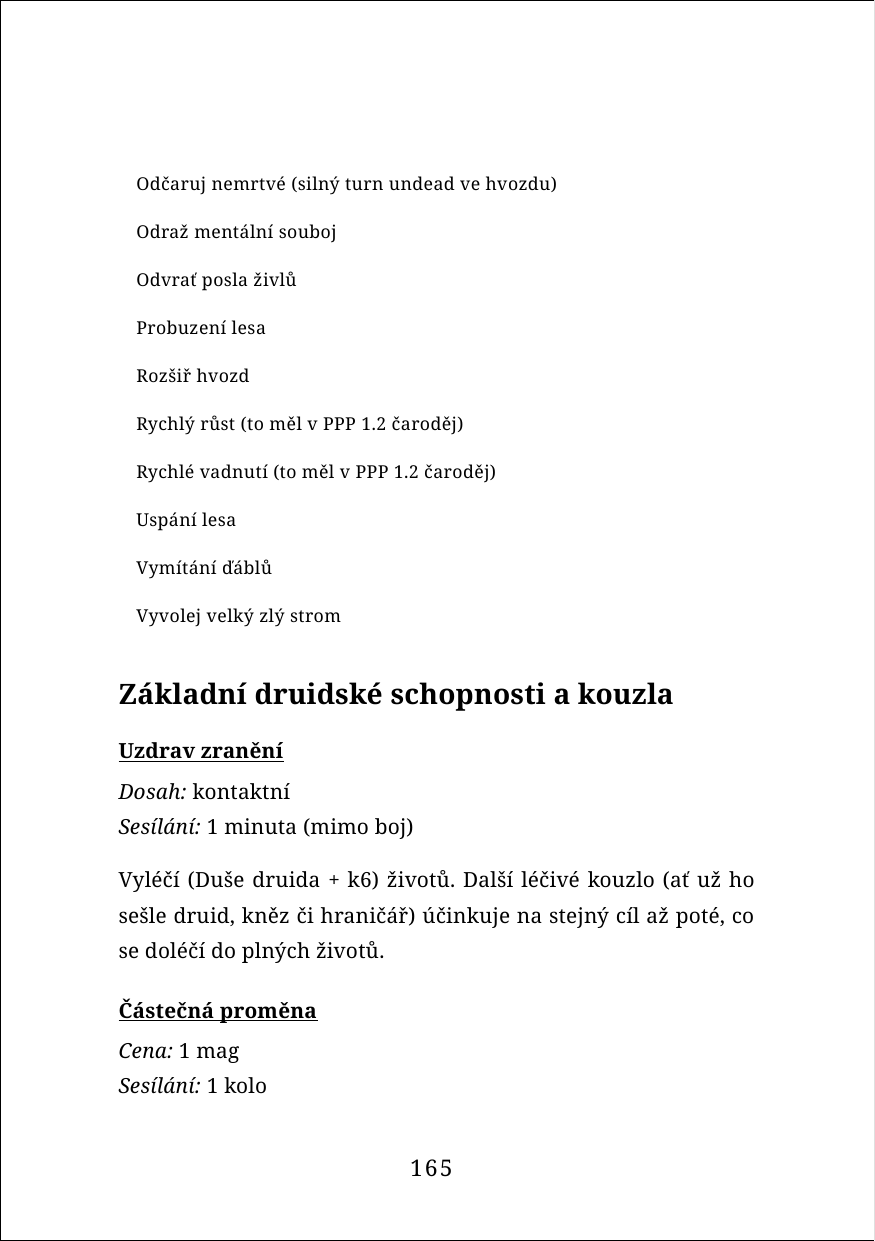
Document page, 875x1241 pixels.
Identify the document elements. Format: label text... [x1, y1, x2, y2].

text Odraž mentální souboj [136, 220, 756, 244]
text Vyvolej velký zlý strom [136, 603, 756, 627]
subtitle Uzdrav zranění [118, 737, 756, 765]
text Probuzení lesa [136, 316, 756, 340]
text Vymítání ďáblů [136, 555, 756, 579]
text Rychlé vadnutí (to měl v PPP 1.2 čaroděj) [136, 459, 756, 483]
subtitle Částečná proměna [118, 996, 756, 1024]
text Cena: 1 mag Sesílání: 1 kolo [118, 1036, 756, 1100]
text Rychlý růst (to měl v PPP 1.2 čaroděj) [136, 411, 756, 436]
text Odvrať posla živlů [136, 268, 756, 292]
text Uspání lesa [136, 507, 756, 531]
text Dosah: kontaktní Sesílání: 1 minuta (mimo boj) [118, 777, 756, 841]
text Vyléčí (Duše druida + k6) životů. Další léčivé kouzlo (ať už ho sešle druid, kněz či hraničář) účinkuje na stejný cíl až poté, co se doléčí do plných životů. [118, 866, 756, 965]
text Odčaruj nemrtvé (silný turn undead ve hvozdu) [136, 172, 756, 196]
subtitle Základní druidské schopnosti a kouzla [118, 674, 756, 713]
text Rozšiř hvozd [136, 363, 756, 388]
